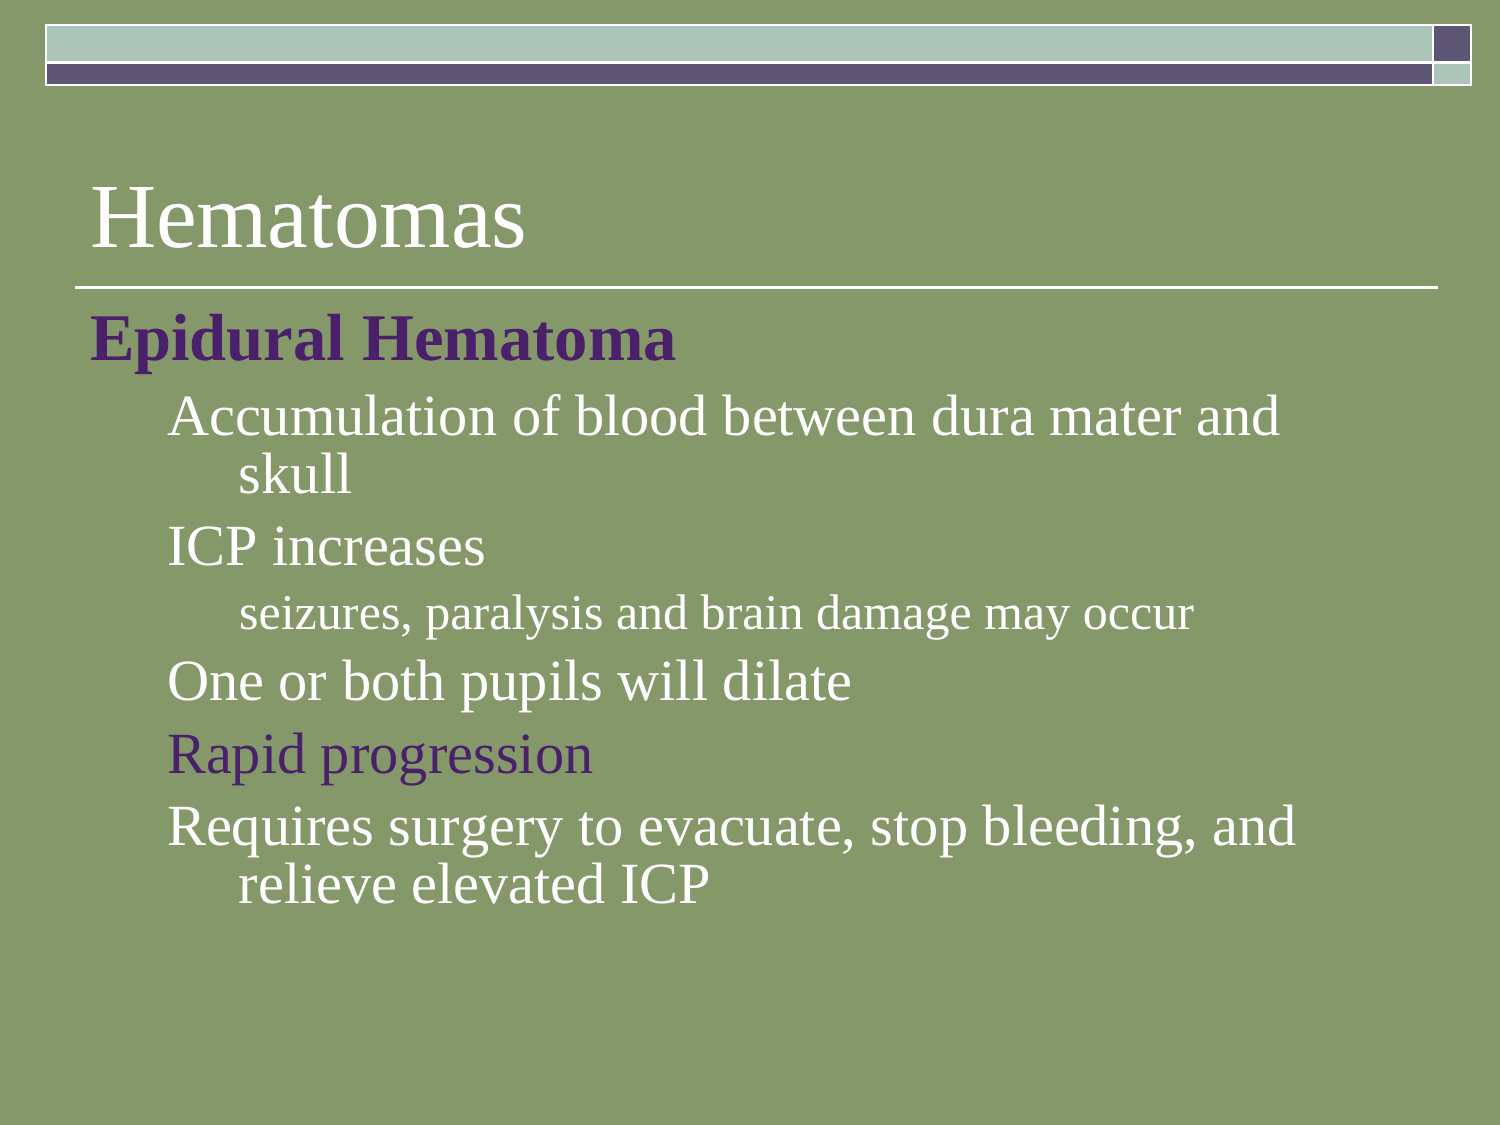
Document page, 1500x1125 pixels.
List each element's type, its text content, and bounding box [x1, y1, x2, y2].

title Hematomas [75, 87, 1426, 275]
list Epidural Hematoma Accumulation of blood between dura mater and skull ICP increases seizures, paralysis and brain damage may occur One or both pupils will dilate Rapid progression Requires surgery to evacuate, stop bleeding, and relieve elevated ICP [75, 299, 1426, 1006]
